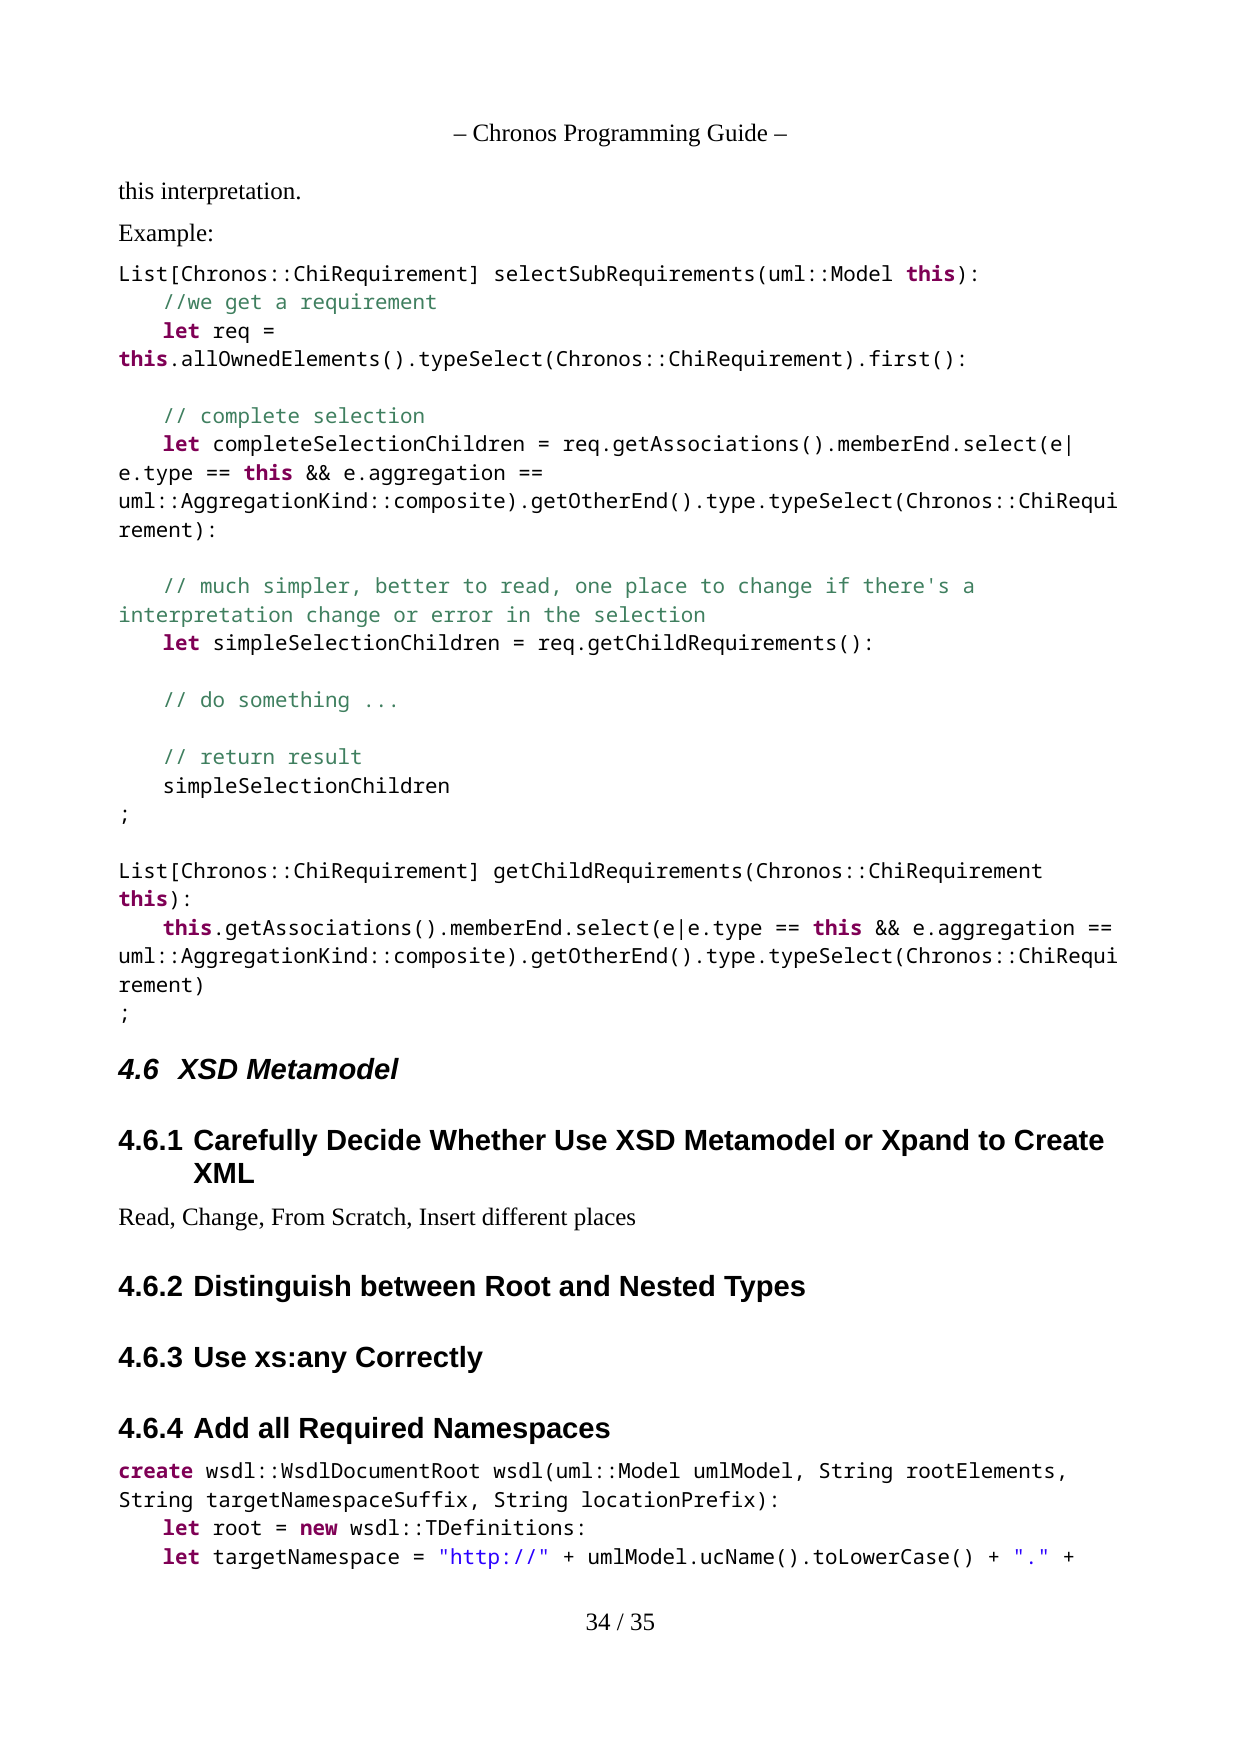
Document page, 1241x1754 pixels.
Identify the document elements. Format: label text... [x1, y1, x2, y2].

subtitle XSD Metamodel [118, 1052, 1122, 1085]
subtitle Add all Required Namespaces [118, 1411, 1122, 1444]
subtitle Distinguish between Root and Nested Types [118, 1268, 1122, 1302]
text create wsdl::WsdlDocumentRoot wsdl(uml::Model umlModel, String rootElements, String targetNamespaceSuffix, String locationPrefix): [118, 1457, 1122, 1513]
text // do something ... [118, 685, 1122, 714]
subtitle Use xs:any Correctly [118, 1339, 1122, 1373]
text Example: [118, 218, 1122, 246]
text ; [118, 799, 1122, 828]
text let targetNamespace = "http://" + umlModel.ucName().toLowerCase() + "." + [118, 1542, 1122, 1570]
text let req = this.allOwnedElements().typeSelect(Chronos::ChiRequirement).first(): [118, 316, 1122, 373]
text ; [118, 998, 1122, 1027]
text simpleSelectionChildren [118, 771, 1122, 799]
text // much simpler, better to read, one place to change if there's a interpretation change or error in the selection [118, 572, 1122, 628]
text let root = new wsdl::TDefinitions: [118, 1513, 1122, 1542]
text this.getAssociations().memberEnd.select(e|e.type == this && e.aggregation == uml::AggregationKind::composite).getOtherEnd().type.typeSelect(Chronos::ChiRequirement) [118, 913, 1122, 998]
text Read, Change, From Scratch, Insert different places [118, 1202, 1122, 1231]
text // complete selection [118, 401, 1122, 429]
text let completeSelectionChildren = req.getAssociations().memberEnd.select(e|e.type == this && e.aggregation == uml::AggregationKind::composite).getOtherEnd().type.typeSelect(Chronos::ChiRequirement): [118, 429, 1122, 543]
text List[Chronos::ChiRequirement] selectSubRequirements(uml::Model this): [118, 259, 1122, 287]
text List[Chronos::ChiRequirement] getChildRequirements(Chronos::ChiRequirement this): [118, 856, 1122, 913]
text let simpleSelectionChildren = req.getChildRequirements(): [118, 628, 1122, 657]
subtitle Carefully Decide Whether Use XSD Metamodel or Xpand to Create XML [118, 1123, 1122, 1190]
text this interpretation. [118, 176, 1122, 205]
text // return result [118, 742, 1122, 771]
text //we get a requirement [118, 287, 1122, 316]
